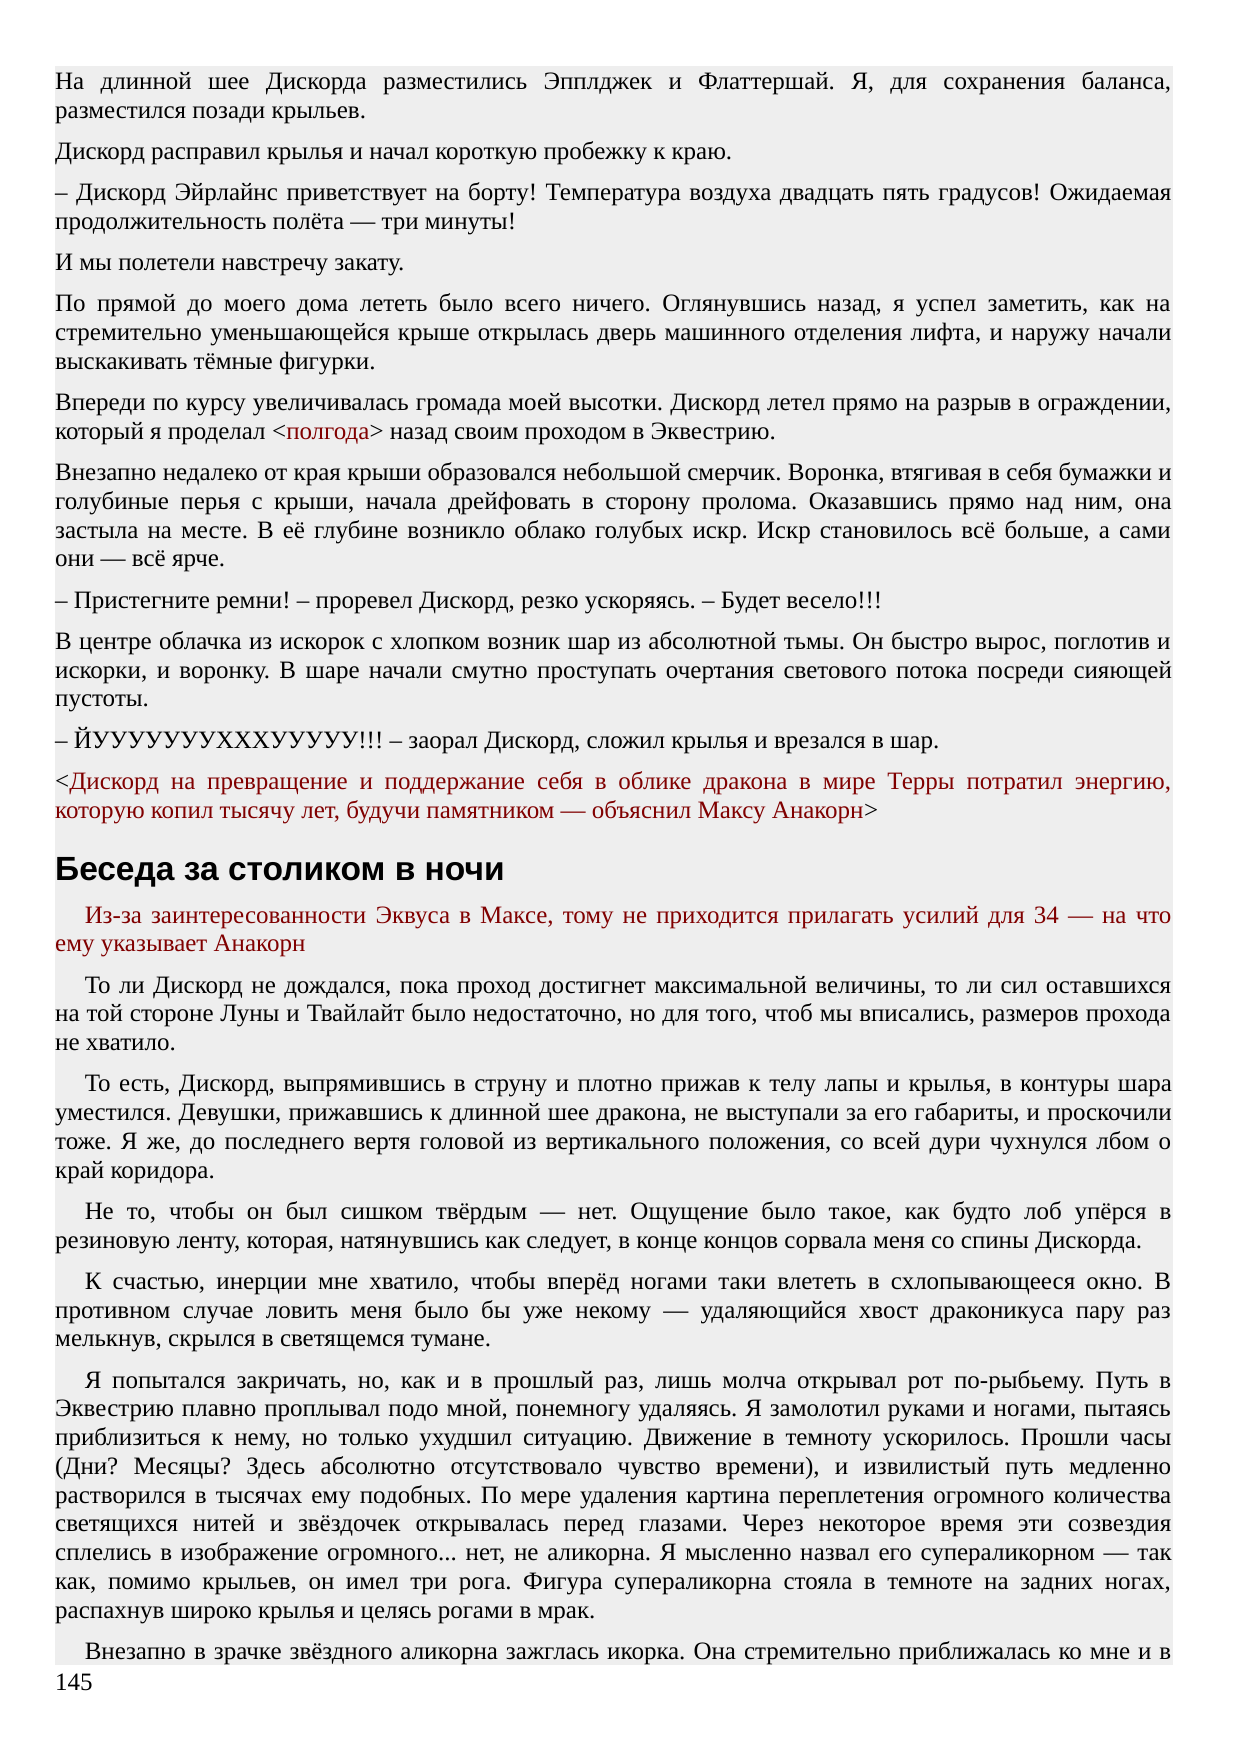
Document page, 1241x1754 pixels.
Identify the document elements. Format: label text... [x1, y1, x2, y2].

text То есть, Дискорд, выпрямившись в струну и плотно прижав к телу лапы и крылья, в контуры шара уместился. Девушки, прижавшись к длинной шее дракона, не выступали за его габариты, и проскочили тоже. Я же, до последнего вертя головой из вертикального положения, со всей дури чухнулся лбом о край коридора. [55, 1068, 1173, 1183]
text Я попытался закричать, но, как и в прошлый раз, лишь молча открывал рот по-рыбьему. Путь в Эквестрию плавно проплывал подо мной, понемногу удаляясь. Я замолотил руками и ногами, пытаясь приблизиться к нему, но только ухудшил ситуацию. Движение в темноту ускорилось. Прошли часы (Дни? Месяцы? Здесь абсолютно отсутствовало чувство времени), и извилистый путь медленно растворился в тысячах ему подобных. По мере удаления картина переплетения огромного количества светящихся нитей и звёздочек открывалась перед глазами. Через некоторое время эти созвездия сплелись в изображение огромного... нет, не аликорна. Я мысленно назвал его супераликорном — так как, помимо крыльев, он имел три рога. Фигура супераликорна стояла в темноте на задних ногах, распахнув широко крылья и целясь рогами в мрак. [55, 1365, 1173, 1623]
text К счастью, инерции мне хватило, чтобы вперёд ногами таки влететь в схлопывающееся окно. В противном случае ловить меня было бы уже некому — удаляющийся хвост драконикуса пару раз мелькнув, скрылся в светящемся тумане. [55, 1266, 1173, 1352]
text Не то, чтобы он был сишком твёрдым — нет. Ощущение было такое, как будто лоб упёрся в резиновую ленту, которая, натянувшись как следует, в конце концов сорвала меня со спины Дискорда. [55, 1196, 1173, 1253]
text – Дискорд Эйрлайнс приветствует на борту! Температура воздуха двадцать пять градусов! Ожидаемая продолжительность полёта — три минуты! [55, 177, 1173, 235]
text То ли Дискорд не дождался, пока проход достигнет максимальной величины, то ли сил оставшихся на той стороне Луны и Твайлайт было недостаточно, но для того, чтоб мы вписались, размеров прохода не хватило. [55, 970, 1173, 1056]
text В центре облачка из искорок с хлопком возник шар из абсолютной тьмы. Он быстро вырос, поглотив и искорки, и воронку. В шаре начали смутно проступать очертания светового потока посреди сияющей пустоты. [55, 626, 1173, 712]
text – ЙУУУУУУУХХХУУУУУ!!! – заорал Дискорд, сложил крылья и врезался в шар. [55, 725, 1173, 753]
text Из-за заинтересованности Эквуса в Максе, тому не приходится прилагать усилий для 34 — на что ему указывает Анакорн [55, 900, 1173, 957]
text Впереди по курсу увеличивалась громада моей высотки. Дискорд летел прямо на разрыв в ограждении, который я проделал <полгода> назад своим проходом в Эквестрию. [55, 387, 1173, 445]
text По прямой до моего дома лететь было всего ничего. Оглянувшись назад, я успел заметить, как на стремительно уменьшающейся крыше открылась дверь машинного отделения лифта, и наружу начали выскакивать тёмные фигурки. [55, 288, 1173, 375]
text Внезапно в зрачке звёздного аликорна зажглась икорка. Она стремительно приближалась ко мне и в [55, 1636, 1173, 1665]
text На длинной шее Дискорда разместились Эпплджек и Флаттершай. Я, для сохранения баланса, разместился позади крыльев. [55, 66, 1173, 123]
text – Пристегните ремни! – проревел Дискорд, резко ускоряясь. – Будет весело!!! [55, 585, 1173, 613]
text И мы полетели навстречу закату. [55, 247, 1173, 276]
text <Дискорд на превращение и поддержание себя в облике дракона в мире Терры потратил энергию, которую копил тысячу лет, будучи памятником — объяснил Максу Анакорн> [55, 766, 1173, 823]
text Внезапно недалеко от края крыши образовался небольшой смерчик. Воронка, втягивая в себя бумажки и голубиные перья с крыши, начала дрейфовать в сторону пролома. Оказавшись прямо над ним, она застыла на месте. В её глубине возникло облако голубых искр. Искр становилось всё больше, а сами они — всё ярче. [55, 457, 1173, 572]
subtitle Беседа за столиком в ночи [55, 848, 1173, 887]
text Дискорд расправил крылья и начал короткую пробежку к краю. [55, 136, 1173, 165]
